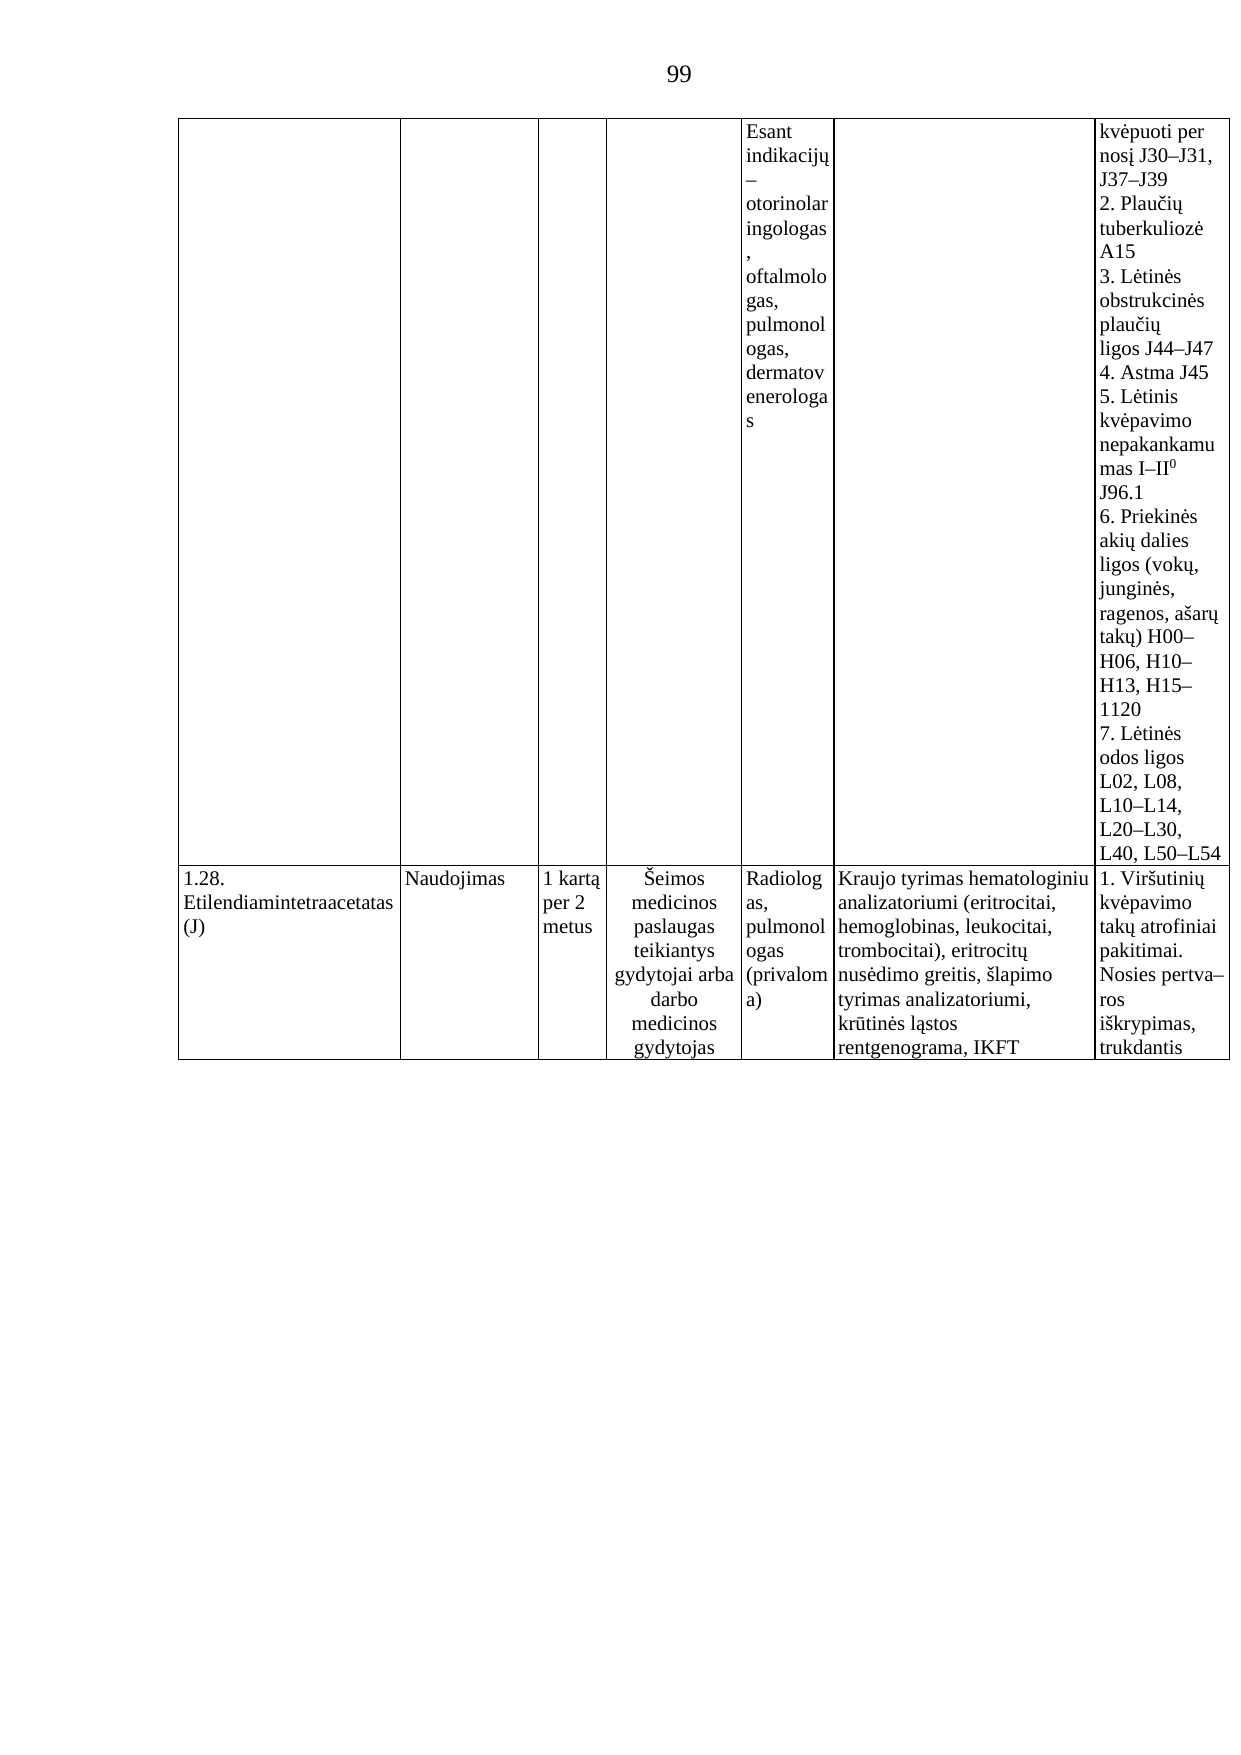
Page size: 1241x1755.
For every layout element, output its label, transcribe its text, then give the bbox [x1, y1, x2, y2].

table_cell 1.28. Etilendiamintetraacetatas (J) [179, 866, 400, 1059]
table_cell [170, 118, 178, 865]
table_cell kvėpuoti per nosį J30–J31, J37–J39 2. Plaučių tuberkuliozė A15 3. Lėtinės obstrukcinės plaučių ligos J44–J47 4. Astma J45 5. Lėtinis kvėpavimo nepakankamumas I–II0 J96.1 6. Priekinės akių dalies ligos (vokų, junginės, ragenos, ašarų takų) H00–H06, H10–H13, H15–1120 7. Lėtinės odos ligos L02, L08, L10–L14, L20–L30, L40, L50–L54 [1096, 119, 1229, 865]
table_cell Šeimos medicinos paslaugas teikiantys gydytojai arba darbo medicinos gydytojas [607, 866, 741, 1059]
table_cell Radiologas, pulmonologas (privaloma) [742, 866, 833, 1059]
table_cell [835, 119, 1094, 865]
table_cell [539, 119, 606, 865]
table_cell Kraujo tyrimas hematologiniu analizatoriumi (eritrocitai, hemoglobinas, leukocitai, trombocitai), eritrocitų nusėdimo greitis, šlapimo tyrimas analizatoriumi, krūtinės ląstos rentgenograma, IKFT [835, 866, 1094, 1059]
table_cell [170, 865, 178, 1059]
table_cell 1. Viršutinių kvėpavimo takų atrofiniai pakitimai. Nosies pertva–ros iškrypimas, trukdantis [1096, 866, 1229, 1059]
table_cell Naudojimas [401, 866, 538, 1059]
table_cell 1 kartą per 2 metus [539, 866, 606, 1059]
table_cell [401, 119, 538, 865]
table_cell Esant indikacijų – otorinolaringologas, oftalmologas, pulmonologas, dermatovenerologas [742, 119, 833, 865]
table_cell [607, 119, 741, 865]
table_cell [179, 119, 400, 865]
